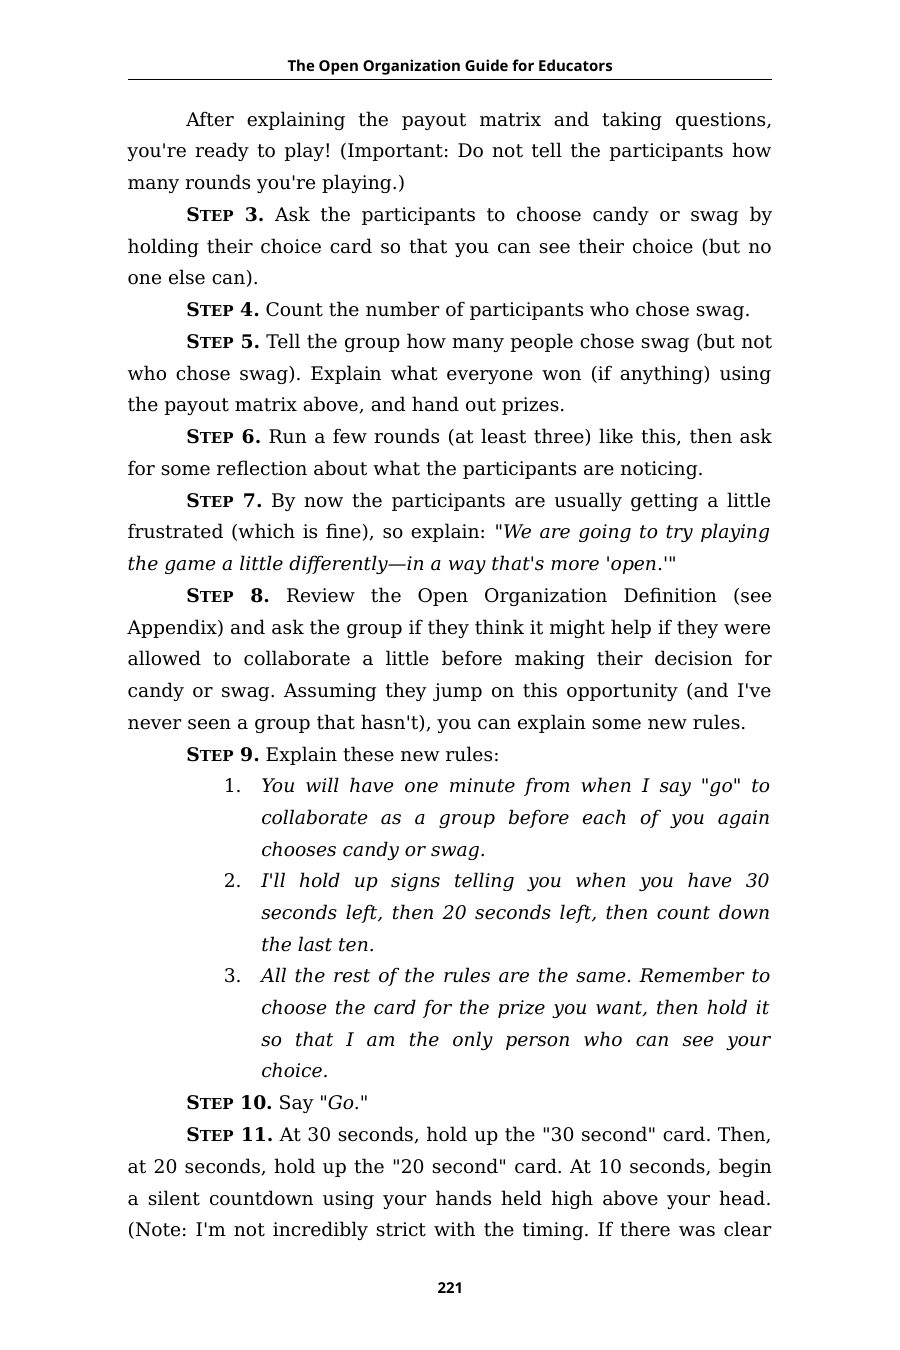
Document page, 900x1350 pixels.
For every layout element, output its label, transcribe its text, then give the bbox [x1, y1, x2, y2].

text Step 8. Review the Open Organization Definition (see Appendix) and ask the group if they think it might help if they were allowed to collaborate a little before making their decision for candy or swag. Assuming they jump on this opportunity (and I've never seen a group that hasn't), you can explain some new rules. [127, 585, 772, 734]
text Step 11. At 30 seconds, hold up the "30 second" card. Then, at 20 seconds, hold up the "20 second" card. At 10 seconds, begin a silent countdown using your hands held high above your head. (Note: I'm not incredibly strict with the timing. If there was clear [127, 1124, 772, 1241]
text Step 7. By now the participants are usually getting a little frustrated (which is fine), so explain: "We are going to try playing the game a little differently—in a way that's more 'open.'" [127, 490, 772, 575]
text Step 6. Run a few rounds (at least three) like this, then ask for some reflection about what the participants are noticing. [127, 426, 772, 480]
text Step 10. Say "Go." [127, 1092, 772, 1114]
list All the rest of the rules are the same. Remember to choose the card for the prize you want, then hold it so that I am the only person who can see your choice. [223, 965, 772, 1082]
text Step 3. Ask the participants to choose candy or swag by holding their choice card so that you can see their choice (but no one else can). [127, 204, 772, 289]
text After explaining the payout matrix and taking questions, you're ready to play! (Important: Do not tell the participants how many rounds you're playing.) [127, 109, 772, 194]
text Step 5. Tell the group how many people chose swag (but not who chose swag). Explain what everyone won (if anything) using the payout matrix above, and hand out prizes. [127, 331, 772, 416]
list I'll hold up signs telling you when you have 30 seconds left, then 20 seconds left, then count down the last ten. [223, 870, 772, 956]
list You will have one minute from when I say "go" to collaborate as a group before each of you again chooses candy or swag. [223, 775, 772, 861]
text Step 9. Explain these new rules: [127, 743, 772, 766]
text Step 4. Count the number of participants who chose swag. [127, 299, 772, 321]
